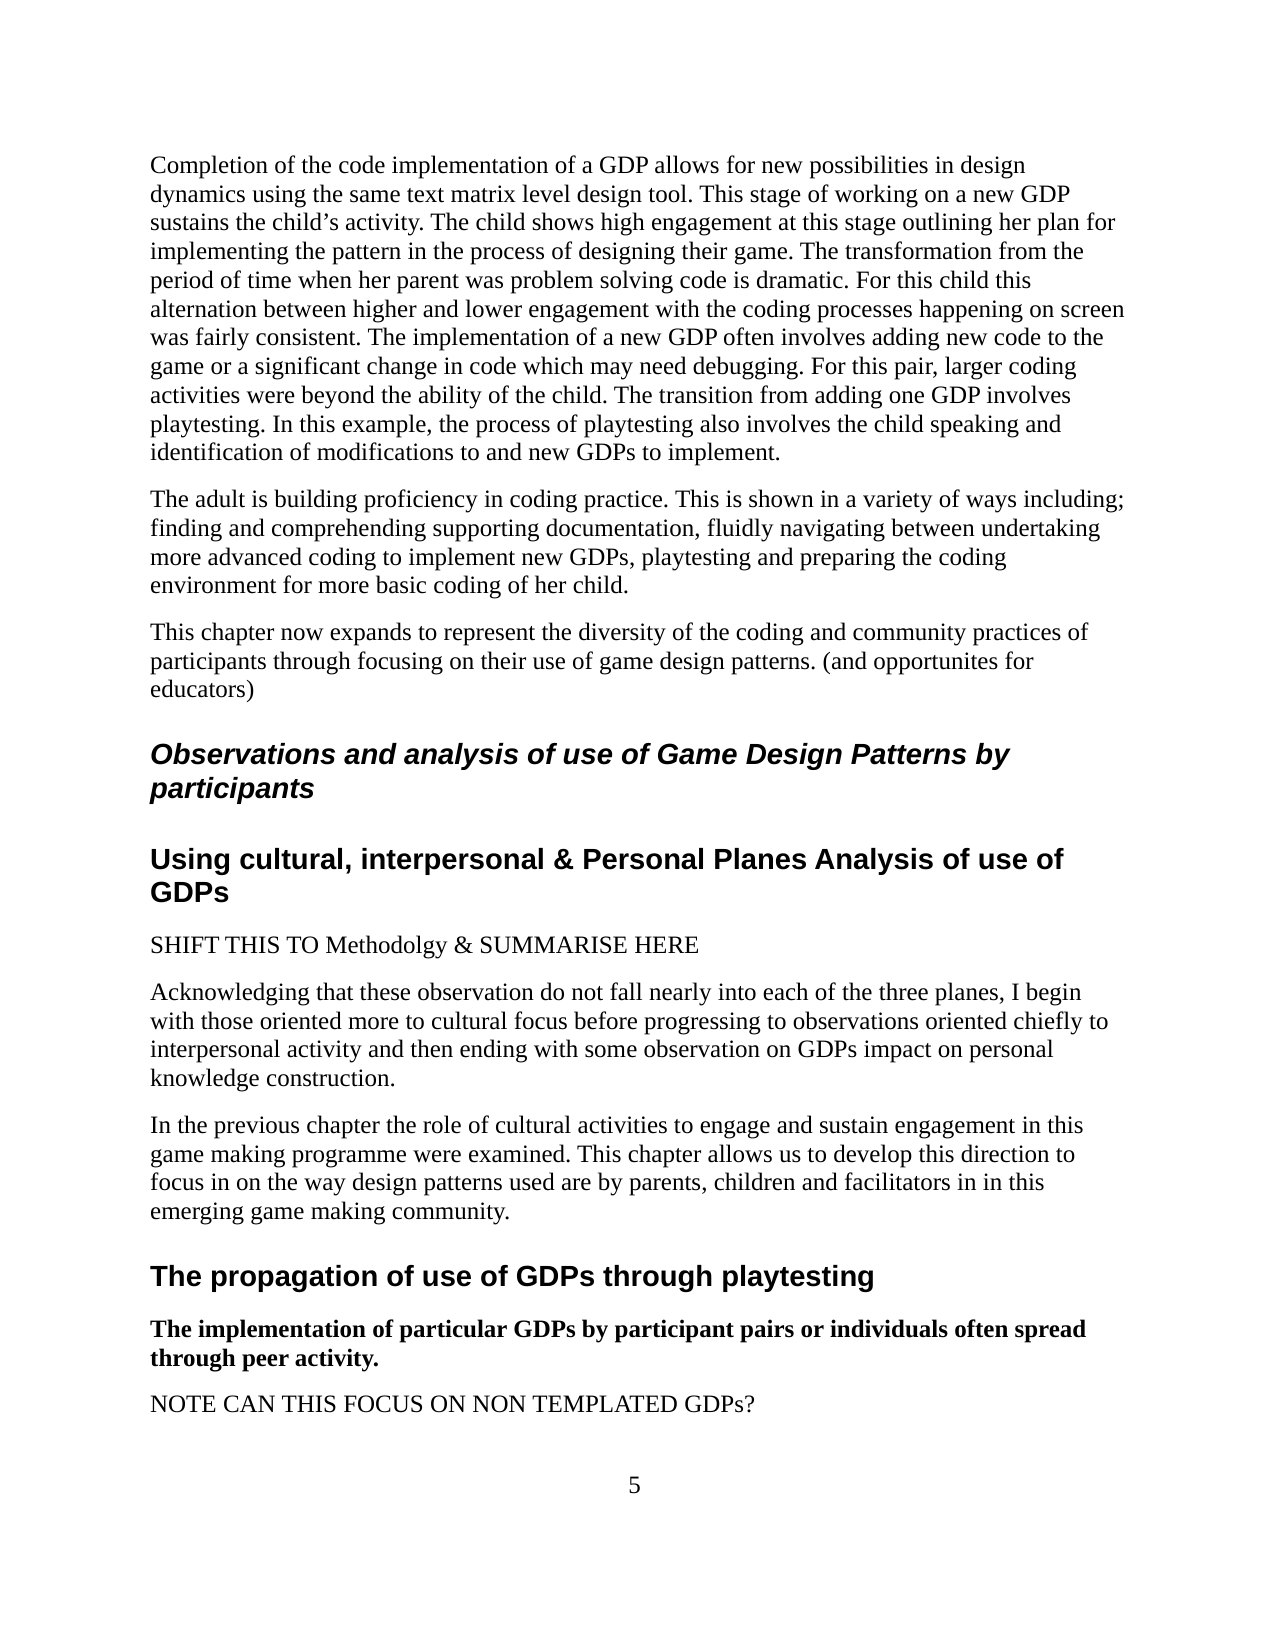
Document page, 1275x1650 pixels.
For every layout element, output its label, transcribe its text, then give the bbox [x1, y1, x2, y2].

subtitle Observations and analysis of use of Game Design Patterns by participants [150, 737, 1125, 804]
subtitle Using cultural, interpersonal & Personal Planes Analysis of use of GDPs [150, 842, 1125, 909]
text In the previous chapter the role of cultural activities to engage and sustain engagement in this game making programme were examined. This chapter allows us to develop this direction to focus in on the way design patterns used are by parents, children and facilitators in in this emerging game making community. [150, 1110, 1125, 1225]
text SHIFT THIS TO Methodolgy & SUMMARISE HERE [150, 930, 1125, 959]
text Completion of the code implementation of a GDP allows for new possibilities in design dynamics using the same text matrix level design tool. This stage of working on a new GDP sustains the child’s activity. The child shows high engagement at this stage outlining her plan for implementing the pattern in the process of designing their game. The transformation from the period of time when her parent was problem solving code is dramatic. For this child this alternation between higher and lower engagement with the coding processes happening on screen was fairly consistent. The implementation of a new GDP often involves adding new code to the game or a significant change in code which may need debugging. For this pair, larger coding activities were beyond the ability of the child. The transition from adding one GDP involves playtesting. In this example, the process of playtesting also involves the child speaking and identification of modifications to and new GDPs to implement. [150, 150, 1125, 466]
text The implementation of particular GDPs by participant pairs or individuals often spread through peer activity. [150, 1314, 1125, 1371]
text This chapter now expands to represent the diversity of the coding and community practices of participants through focusing on their use of game design patterns. (and opportunites for educators) [150, 617, 1125, 703]
text NOTE CAN THIS FOCUS ON NON TEMPLATED GDPs? [150, 1389, 1125, 1418]
text Acknowledging that these observation do not fall nearly into each of the three planes, I begin with those oriented more to cultural focus before progressing to observations oriented chiefly to interpersonal activity and then ending with some observation on GDPs impact on personal knowledge construction. [150, 977, 1125, 1092]
subtitle The propagation of use of GDPs through playtesting [150, 1259, 1125, 1292]
text The adult is building proficiency in coding practice. This is shown in a variety of ways including; finding and comprehending supporting documentation, fluidly navigating between undertaking more advanced coding to implement new GDPs, playtesting and preparing the coding environment for more basic coding of her child. [150, 484, 1125, 599]
